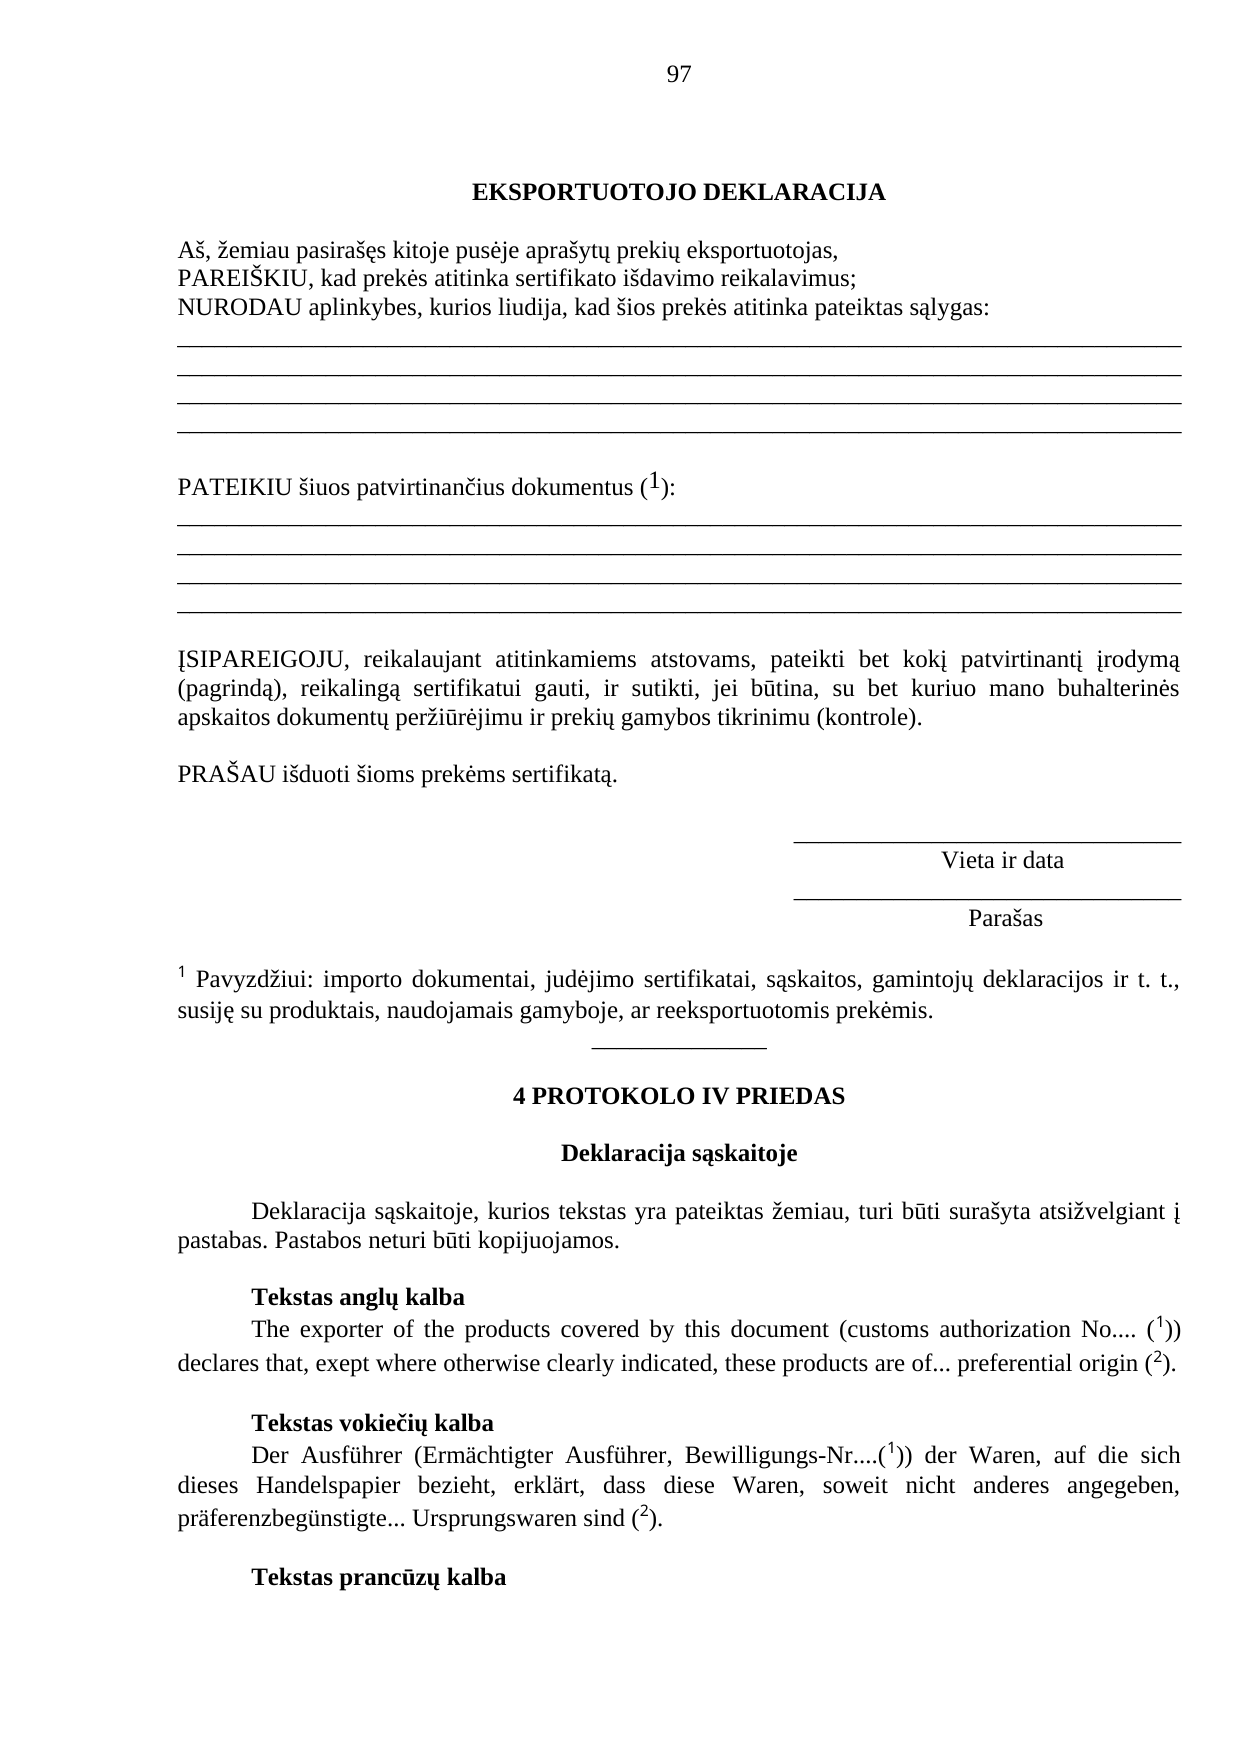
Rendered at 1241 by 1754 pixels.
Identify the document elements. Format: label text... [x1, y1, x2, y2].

text PRAŠAU išduoti šioms prekėms sertifikatą. [177, 759, 1181, 788]
text _______________________________ [177, 874, 1181, 903]
text Tekstas anglų kalba [177, 1282, 1181, 1311]
text 4 PROTOKOLO IV PRIEDAS [177, 1081, 1181, 1110]
text ______________ [177, 1023, 1181, 1052]
text The exporter of the products covered by this document (customs authorization No.... (1)) declares that, exept where otherwise clearly indicated, these products are of... preferential origin (2). [177, 1311, 1181, 1379]
text Der Ausführer (Ermächtigter Ausführer, Bewilligungs-Nr....(1)) der Waren, auf die sich dieses Handelspapier bezieht, erklärt, dass diese Waren, soweit nicht anderes angegeben, präferenzbegünstigte... Ursprungswaren sind (2). [177, 1437, 1181, 1533]
text Aš, žemiau pasirašęs kitoje pusėje aprašytų prekių eksportuotojas, [177, 235, 1181, 263]
text Parašas [177, 903, 1181, 932]
text PAREIŠKIU, kad prekės atitinka sertifikato išdavimo reikalavimus; [177, 263, 1181, 292]
text PATEIKIU šiuos patvirtinančius dokumentus (1): [177, 465, 1181, 501]
text EKSPORTUOTOJO DEKLARACIJA [177, 177, 1181, 206]
text Tekstas prancūzų kalba [177, 1562, 1181, 1591]
text _______________________________ [177, 817, 1181, 846]
text Deklaracija sąskaitoje, kurios tekstas yra pateiktas žemiau, turi būti surašyta atsižvelgiant į pastabas. Pastabos neturi būti kopijuojamos. [177, 1196, 1181, 1253]
text Vieta ir data [177, 846, 1181, 874]
text Tekstas vokiečių kalba [177, 1408, 1181, 1437]
text ĮSIPAREIGOJU, reikalaujant atitinkamiems atstovams, pateikti bet kokį patvirtinantį įrodymą (pagrindą), reikalingą sertifikatui gauti, ir sutikti, jei būtina, su bet kuriuo mano buhalterinės apskaitos dokumentų peržiūrėjimu ir prekių gamybos tikrinimu (kontrole). [177, 644, 1181, 731]
text NURODAU aplinkybes, kurios liudija, kad šios prekės atitinka pateiktas sąlygas: [177, 292, 1181, 321]
text 1 Pavyzdžiui: importo dokumentai, judėjimo sertifikatai, sąskaitos, gamintojų deklaracijos ir t. t., susiję su produktais, naudojamais gamyboje, ar reeksportuotomis prekėmis. [177, 961, 1181, 1023]
text Deklaracija sąskaitoje [177, 1138, 1181, 1167]
